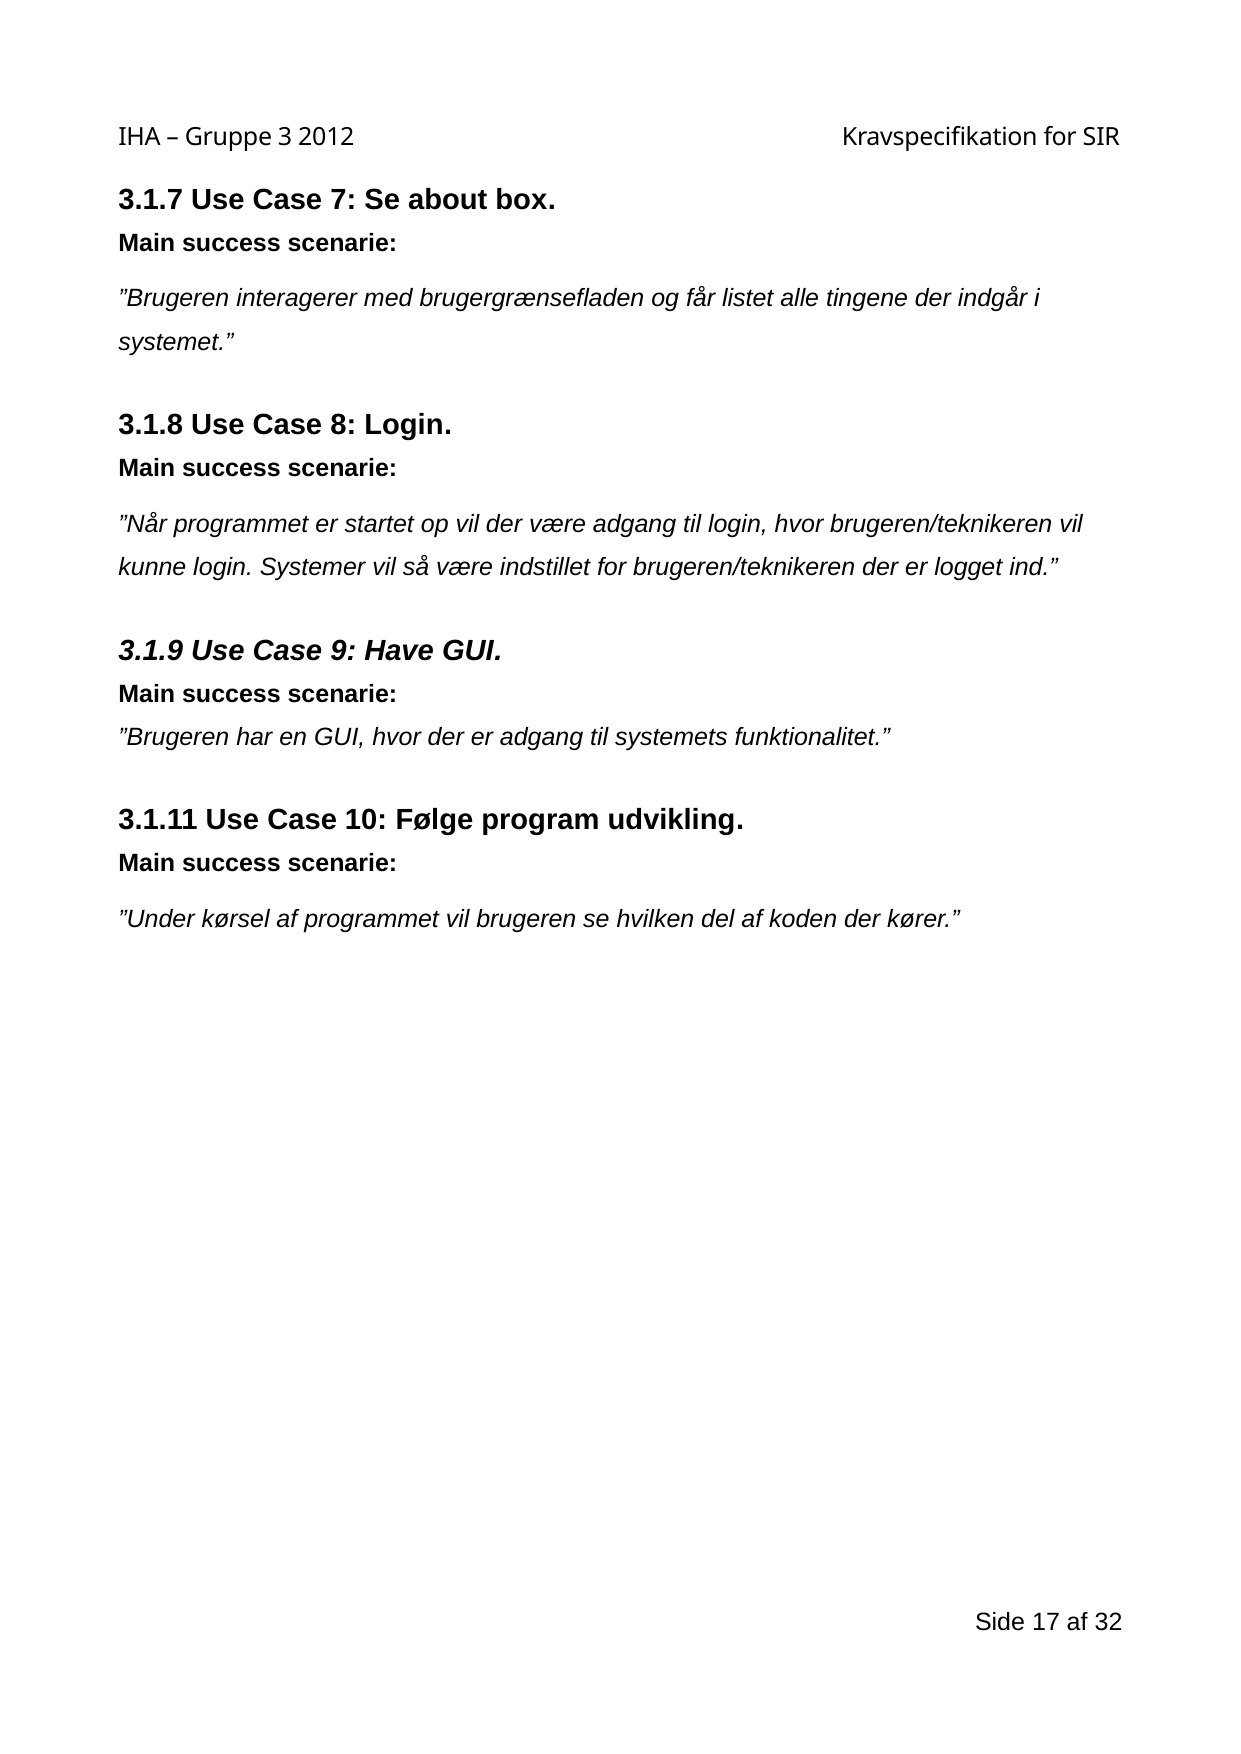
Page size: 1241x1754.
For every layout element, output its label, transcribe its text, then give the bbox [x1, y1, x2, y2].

text ”Brugeren har en GUI, hvor der er adgang til systemets funktionalitet.” [118, 722, 1122, 750]
subtitle 3.1.11 Use Case 10: Følge program udvikling. [118, 802, 1122, 836]
text Main success scenarie: [118, 848, 1122, 877]
subtitle 3.1.9 Use Case 9: Have GUI. [118, 632, 1122, 666]
subtitle 3.1.7 Use Case 7: Se about box. [118, 182, 1122, 215]
text Main success scenarie: [118, 453, 1122, 482]
text ”Under kørsel af programmet vil brugeren se hvilken del af koden der kører.” [118, 904, 1122, 933]
text Main success scenarie: [118, 228, 1122, 256]
subtitle 3.1.8 Use Case 8: Login. [118, 407, 1122, 441]
text ”Brugeren interagerer med brugergrænsefladen og får listet alle tingene der indgår i systemet.” [118, 283, 1122, 355]
text ”Når programmet er startet op vil der være adgang til login, hvor brugeren/teknikeren vil kunne login. Systemer vil så være indstillet for brugeren/teknikeren der er logget ind.” [118, 509, 1122, 581]
text Main success scenarie: [118, 678, 1122, 707]
